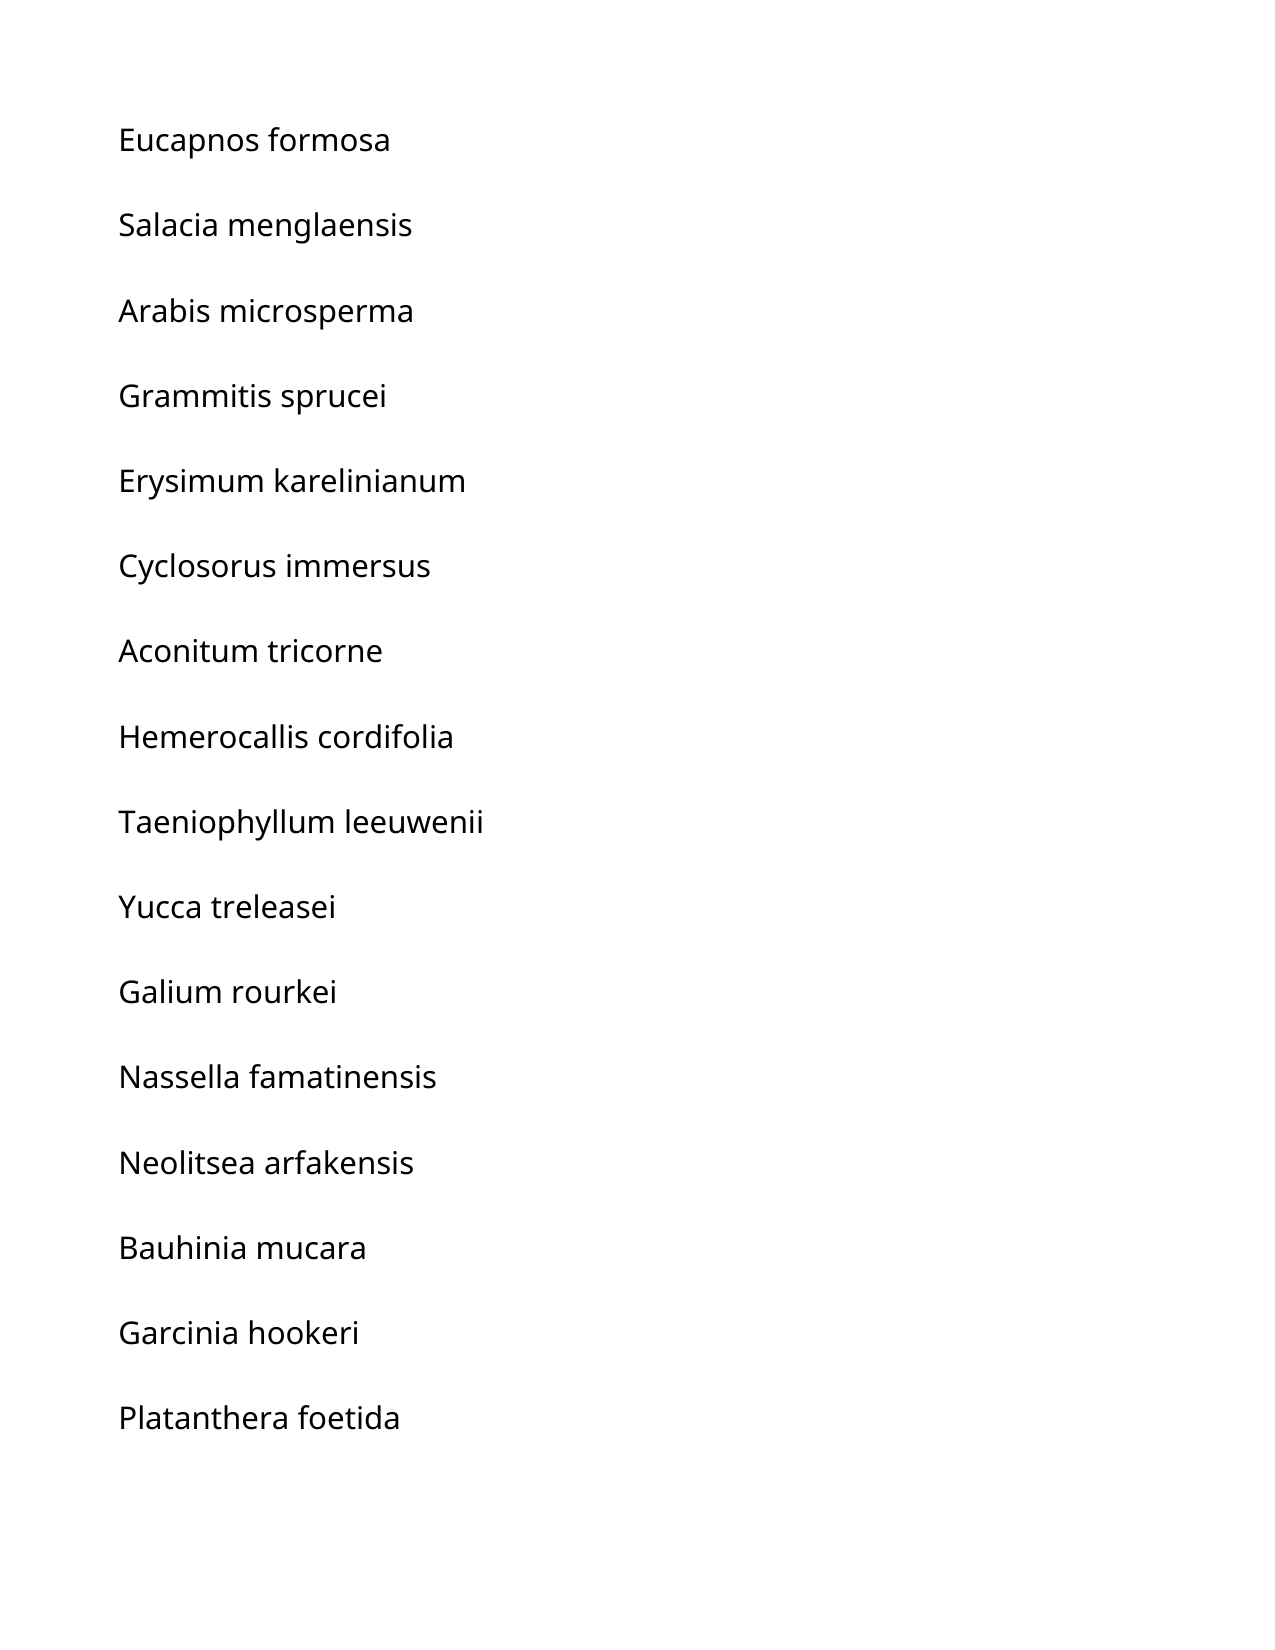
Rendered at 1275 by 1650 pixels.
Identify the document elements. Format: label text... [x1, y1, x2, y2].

text Neolitsea arfakensis [118, 1141, 1157, 1226]
text Eucapnos formosa [118, 118, 1157, 203]
text Yucca treleasei [118, 885, 1157, 970]
text Nassella famatinensis [118, 1055, 1157, 1141]
text Platanthera foetida [118, 1396, 1157, 1481]
text Erysimum karelinianum [118, 459, 1157, 544]
text Aconitum tricorne [118, 629, 1157, 714]
text Bauhinia mucara [118, 1226, 1157, 1311]
text Taeniophyllum leeuwenii [118, 800, 1157, 885]
text Cyclosorus immersus [118, 544, 1157, 629]
text Salacia menglaensis [118, 203, 1157, 288]
text Grammitis sprucei [118, 374, 1157, 459]
text Arabis microsperma [118, 288, 1157, 374]
text Galium rourkei [118, 970, 1157, 1055]
text Garcinia hookeri [118, 1311, 1157, 1396]
text Hemerocallis cordifolia [118, 714, 1157, 800]
